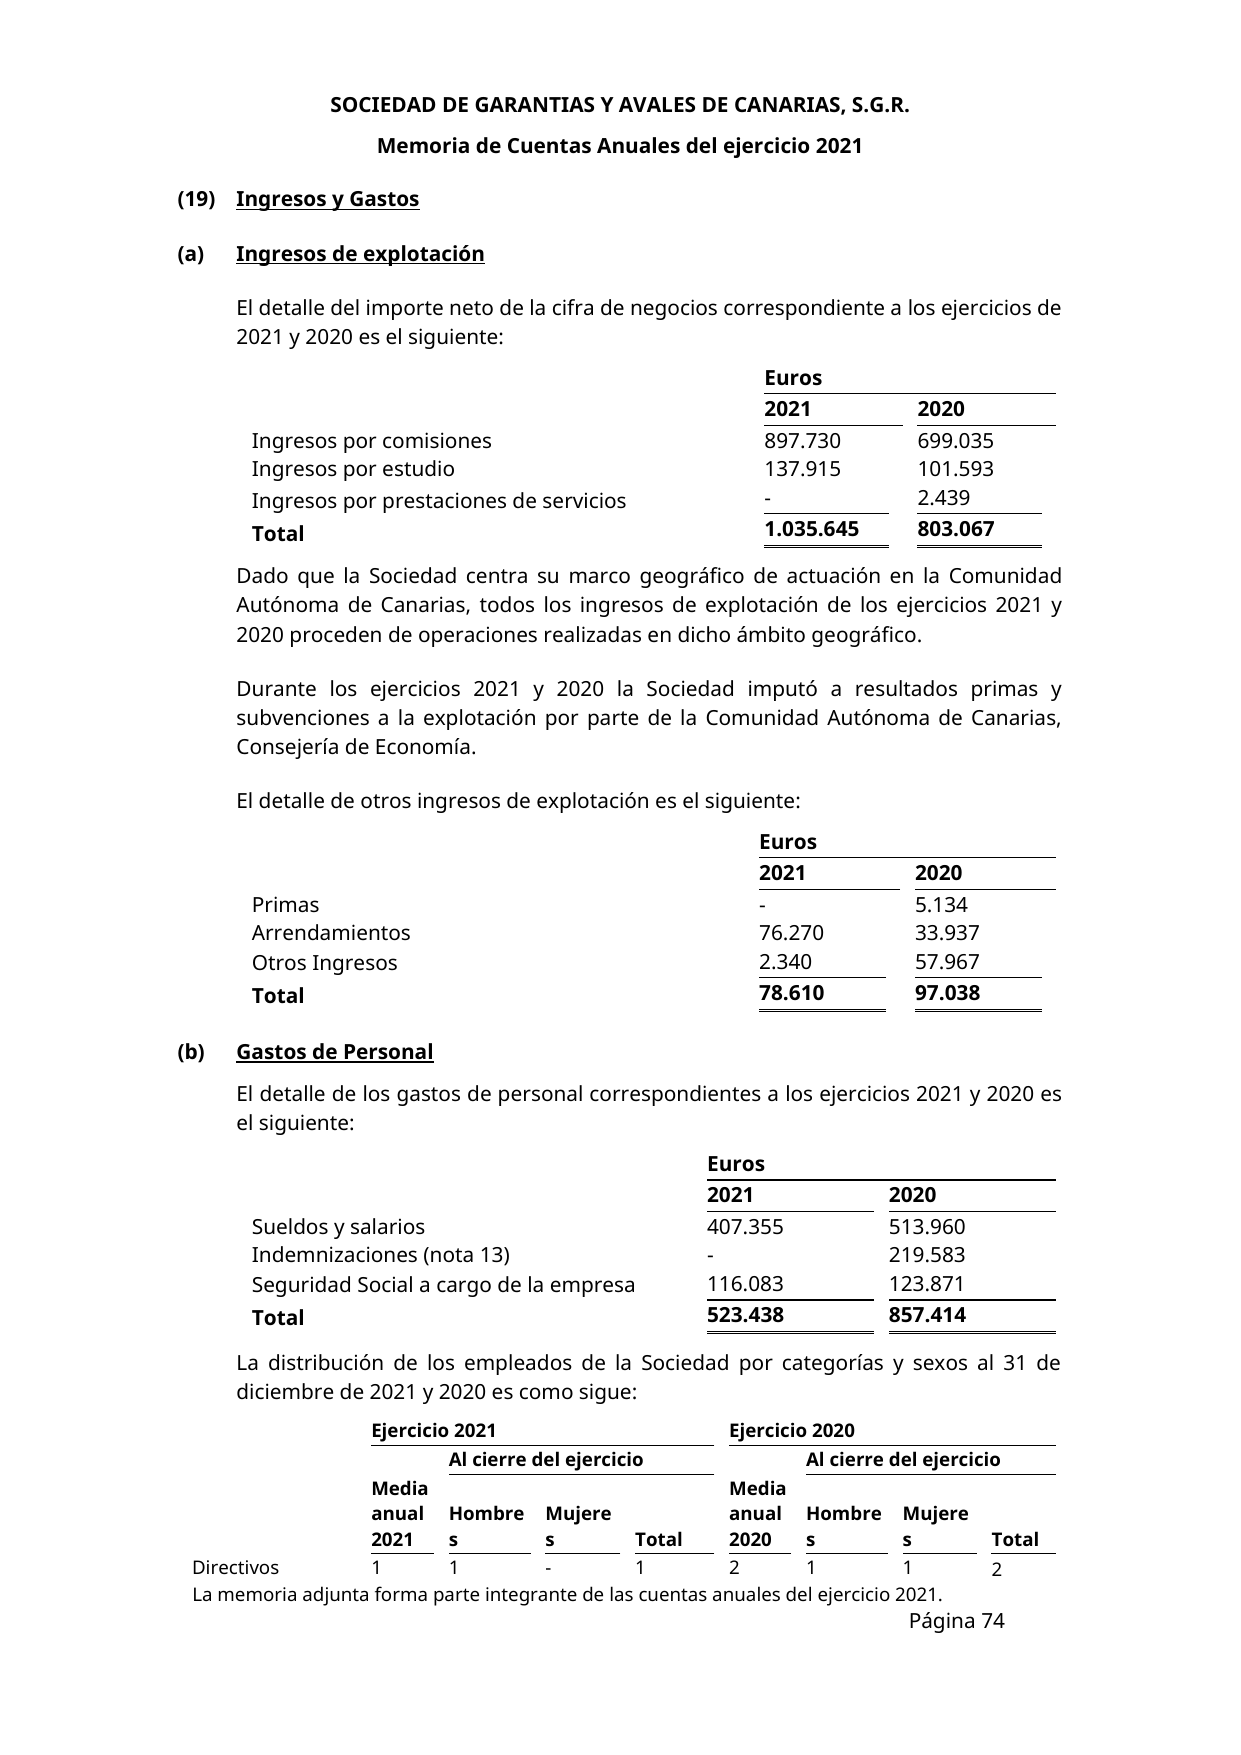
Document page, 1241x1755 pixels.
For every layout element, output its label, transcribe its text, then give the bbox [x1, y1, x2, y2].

table_cell Media anual 2021 [364, 1475, 441, 1554]
table_cell 2020 [881, 1181, 1063, 1212]
table_cell 97.038 [908, 979, 1063, 1012]
table_cell [177, 394, 757, 426]
table_cell Ingresos por prestaciones de servicios [177, 483, 757, 514]
table_cell 2.340 [752, 947, 907, 978]
table_cell 1 [441, 1555, 538, 1581]
text (b) Gastos de Personal [177, 1037, 1063, 1066]
text El detalle de otros ingresos de explotación es el siguiente: [236, 785, 1063, 814]
table_cell 513.960 [881, 1212, 1063, 1241]
table_cell 1 [364, 1555, 441, 1581]
table_cell 33.937 [908, 919, 1063, 947]
table_header Euros [752, 827, 1063, 858]
table_cell 2020 [910, 394, 1063, 426]
table_cell - [700, 1241, 881, 1269]
table_cell [722, 1446, 798, 1475]
table_cell 57.967 [908, 947, 1063, 978]
table_cell [177, 1475, 364, 1554]
table_cell 523.438 [700, 1301, 881, 1334]
table_cell Arrendamientos [177, 919, 752, 947]
table_cell Otros Ingresos [177, 947, 752, 978]
table_cell Seguridad Social a cargo de la empresa [177, 1269, 699, 1301]
table_cell Mujeres [895, 1475, 984, 1554]
table_header Ejercicio 2021 [364, 1418, 722, 1446]
table_cell Hombres [441, 1475, 538, 1554]
table_cell 2021 [700, 1181, 881, 1212]
table_cell Total [628, 1475, 722, 1554]
table_cell 2021 [757, 394, 910, 426]
table_cell Primas [177, 890, 752, 918]
table_cell Ingresos por estudio [177, 454, 757, 483]
table_cell [177, 1181, 699, 1212]
table_cell Total [177, 514, 757, 548]
table_cell 219.583 [881, 1241, 1063, 1269]
table_cell 137.915 [757, 454, 910, 483]
table_cell 407.355 [700, 1212, 881, 1241]
table_cell Total [177, 979, 752, 1012]
table_cell 803.067 [910, 514, 1063, 548]
table_cell 2 [722, 1555, 798, 1581]
table_header [177, 1418, 364, 1446]
table_cell Sueldos y salarios [177, 1212, 699, 1241]
table_cell 2.439 [910, 483, 1063, 514]
table_cell - [752, 890, 907, 918]
table_cell 897.730 [757, 426, 910, 454]
table_cell 116.083 [700, 1269, 881, 1301]
table_cell Media anual 2020 [722, 1475, 798, 1554]
text El detalle de los gastos de personal correspondientes a los ejercicios 2021 y 2020 es el siguiente: [236, 1078, 1063, 1136]
table_cell 78.610 [752, 979, 907, 1012]
table_cell 2021 [752, 859, 907, 890]
text (a) Ingresos de explotación [177, 238, 1063, 267]
table_header Euros [700, 1149, 1063, 1181]
table_cell Hombres [799, 1475, 895, 1554]
table_cell Al cierre del ejercicio [441, 1446, 722, 1475]
table_cell 76.270 [752, 919, 907, 947]
table_cell Al cierre del ejercicio [799, 1446, 1063, 1475]
text La distribución de los empleados de la Sociedad por categorías y sexos al 31 de diciembre de 2021 y 2020 es como sigue: [236, 1347, 1063, 1405]
table_header [177, 363, 757, 394]
text El detalle del importe neto de la cifra de negocios correspondiente a los ejercicios de 2021 y 2020 es el siguiente: [236, 292, 1063, 350]
table_cell 1 [799, 1555, 895, 1581]
table_cell Total [177, 1301, 699, 1334]
table_cell 5.134 [908, 890, 1063, 918]
text Durante los ejercicios 2021 y 2020 la Sociedad imputó a resultados primas y subvenciones a la explotación por parte de la Comunidad Autónoma de Canarias, Consejería de Economía. [236, 673, 1063, 760]
table_cell 101.593 [910, 454, 1063, 483]
table_cell Mujeres [538, 1475, 628, 1554]
table_cell 2 [984, 1555, 1063, 1584]
table_cell Indemnizaciones (nota 13) [177, 1241, 699, 1269]
table_header [177, 827, 752, 858]
subtitle (19) Ingresos y Gastos [177, 183, 1063, 213]
table_header Ejercicio 2020 [722, 1418, 1063, 1446]
table_header [177, 1149, 699, 1181]
table_cell 2020 [908, 859, 1063, 890]
table_cell 123.871 [881, 1269, 1063, 1301]
table_cell [177, 1446, 364, 1475]
table_cell - [757, 483, 910, 514]
table_cell Directivos [177, 1555, 364, 1584]
table_cell 699.035 [910, 426, 1063, 454]
table_cell - [538, 1555, 628, 1581]
table_cell [177, 859, 752, 890]
table_cell 1.035.645 [757, 514, 910, 548]
table_cell 1 [628, 1555, 722, 1581]
table_cell Total [984, 1475, 1063, 1554]
table_header Euros [757, 363, 1063, 394]
table_cell Ingresos por comisiones [177, 426, 757, 454]
text Dado que la Sociedad centra su marco geográfico de actuación en la Comunidad Autónoma de Canarias, todos los ingresos de explotación de los ejercicios 2021 y 2020 proceden de operaciones realizadas en dicho ámbito geográfico. [236, 560, 1063, 648]
table_cell [364, 1446, 441, 1475]
table_cell 1 [895, 1555, 984, 1584]
table_cell 857.414 [881, 1301, 1063, 1334]
